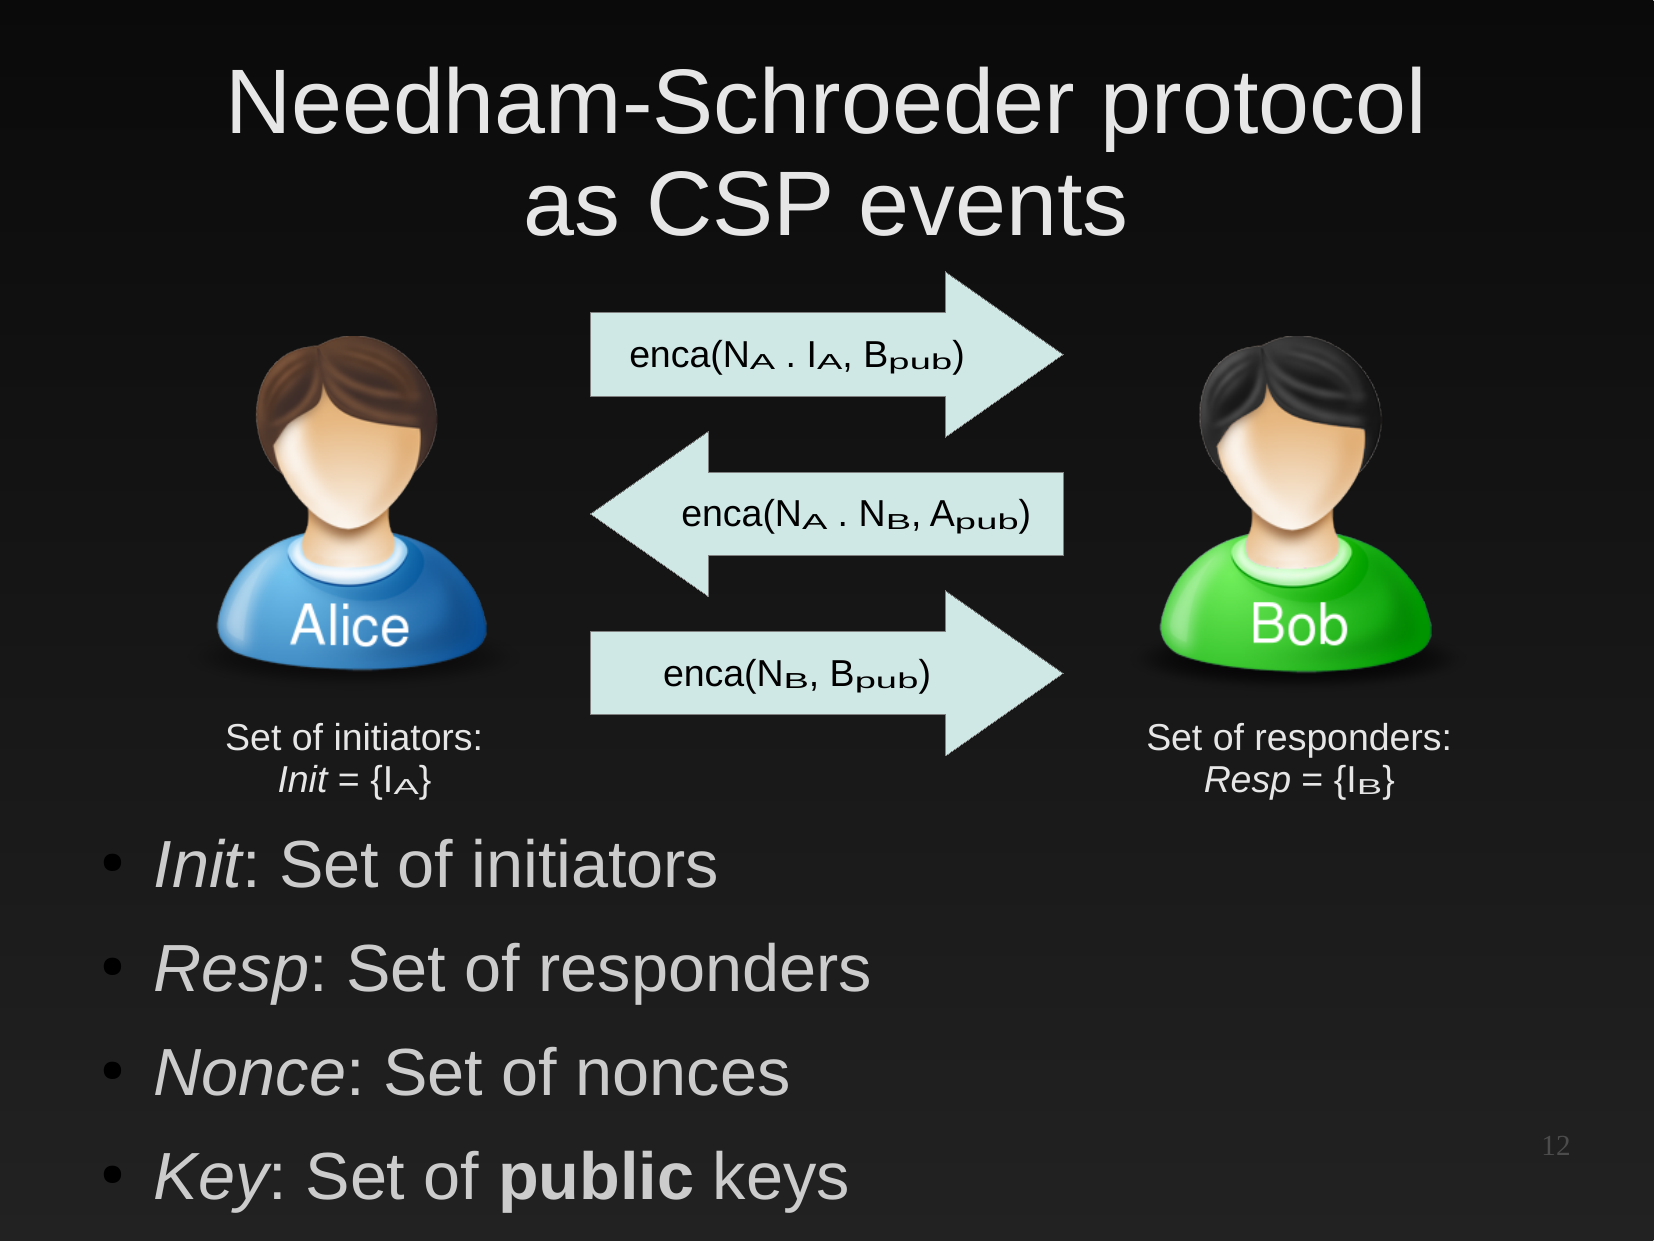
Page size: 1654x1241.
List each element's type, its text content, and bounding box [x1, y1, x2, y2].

picture [1120, 336, 1477, 693]
picture [177, 336, 532, 692]
text_box enca(NA . IA, Bpub) [590, 271, 1064, 438]
text_box Set of initiators: Init = {IA} [118, 708, 591, 820]
text_box enca(NA . NB, Apub) [590, 431, 1064, 597]
text_box enca(NB, Bpub) [590, 590, 1064, 756]
text_box Set of responders: Resp = {IB} [1062, 708, 1536, 820]
title Needham-Schroeder protocol as CSP events [82, 49, 1571, 257]
list Init: Set of initiators Resp: Set of responders Nonce: Set of nonces Key: Set of public keys [82, 826, 1571, 1217]
